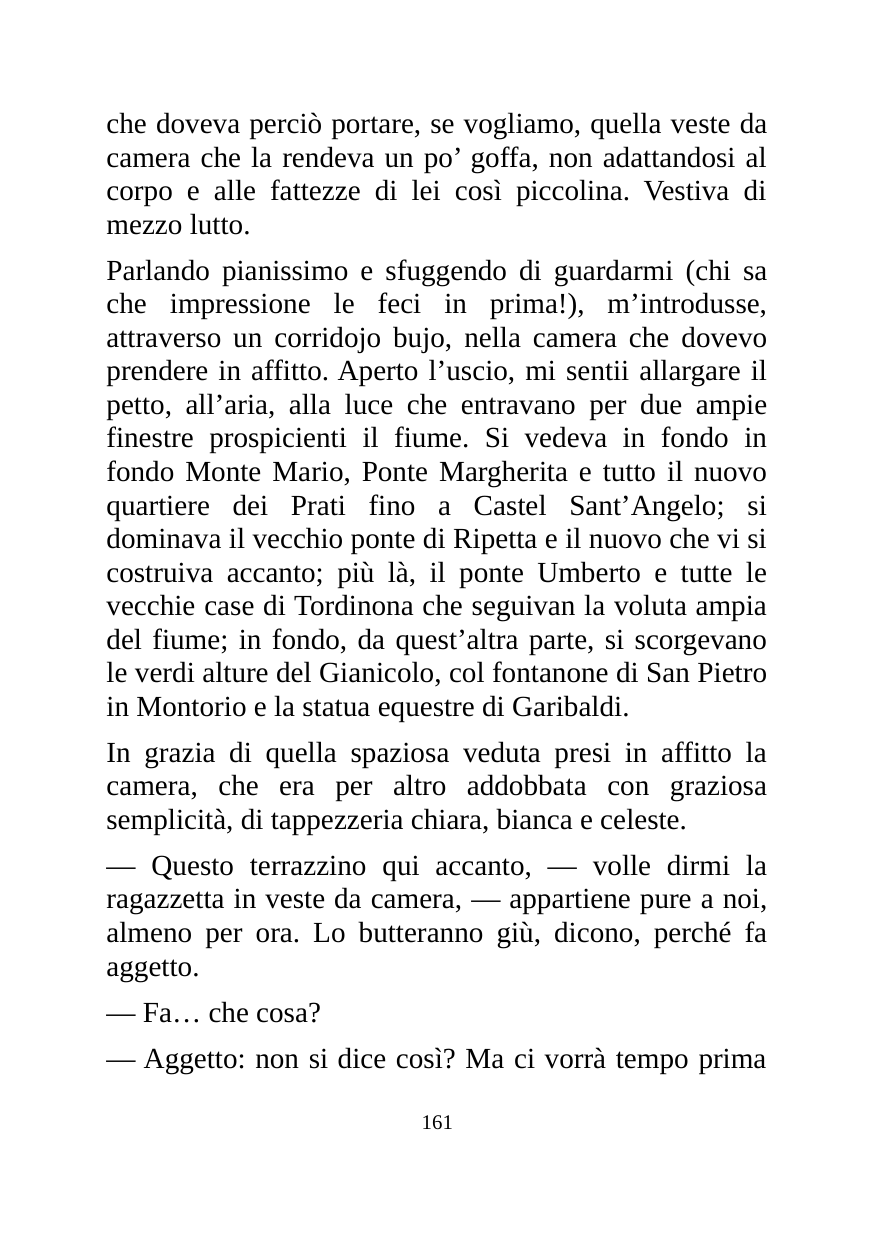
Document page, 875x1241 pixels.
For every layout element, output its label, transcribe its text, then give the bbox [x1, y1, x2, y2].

text che doveva perciò portare, se vogliamo, quella veste da camera che la rendeva un po’ goffa, non adattandosi al corpo e alle fattezze di lei così piccolina. Vestiva di mezzo lutto. [106, 106, 768, 240]
text Parlando pianissimo e sfuggendo di guardarmi (chi sa che impressione le feci in prima!), m’introdusse, attraverso un corridojo bujo, nella camera che dovevo prendere in affitto. Aperto l’uscio, mi sentii allargare il petto, all’aria, alla luce che entravano per due ampie finestre prospicienti il fiume. Si vedeva in fondo in fondo Monte Mario, Ponte Margherita e tutto il nuovo quartiere dei Prati fino a Castel Sant’Angelo; si dominava il vecchio ponte di Ripetta e il nuovo che vi si costruiva accanto; più là, il ponte Umberto e tutte le vecchie case di Tordinona che seguivan la voluta ampia del fiume; in fondo, da quest’altra parte, si scorgevano le verdi alture del Gianicolo, col fontanone di San Pietro in Montorio e la statua equestre di Garibaldi. [106, 253, 768, 722]
text In grazia di quella spaziosa veduta presi in affitto la camera, che era per altro addobbata con graziosa semplicità, di tappezzeria chiara, bianca e celeste. [106, 735, 768, 836]
text — Questo terrazzino qui accanto, — volle dirmi la ragazzetta in veste da camera, — appartiene pure a noi, almeno per ora. Lo butteranno giù, dicono, perché fa aggetto. [106, 848, 768, 982]
text — Aggetto: non si dice così? Ma ci vorrà tempo prima [106, 1041, 768, 1074]
text — Fa… che cosa? [106, 995, 768, 1028]
